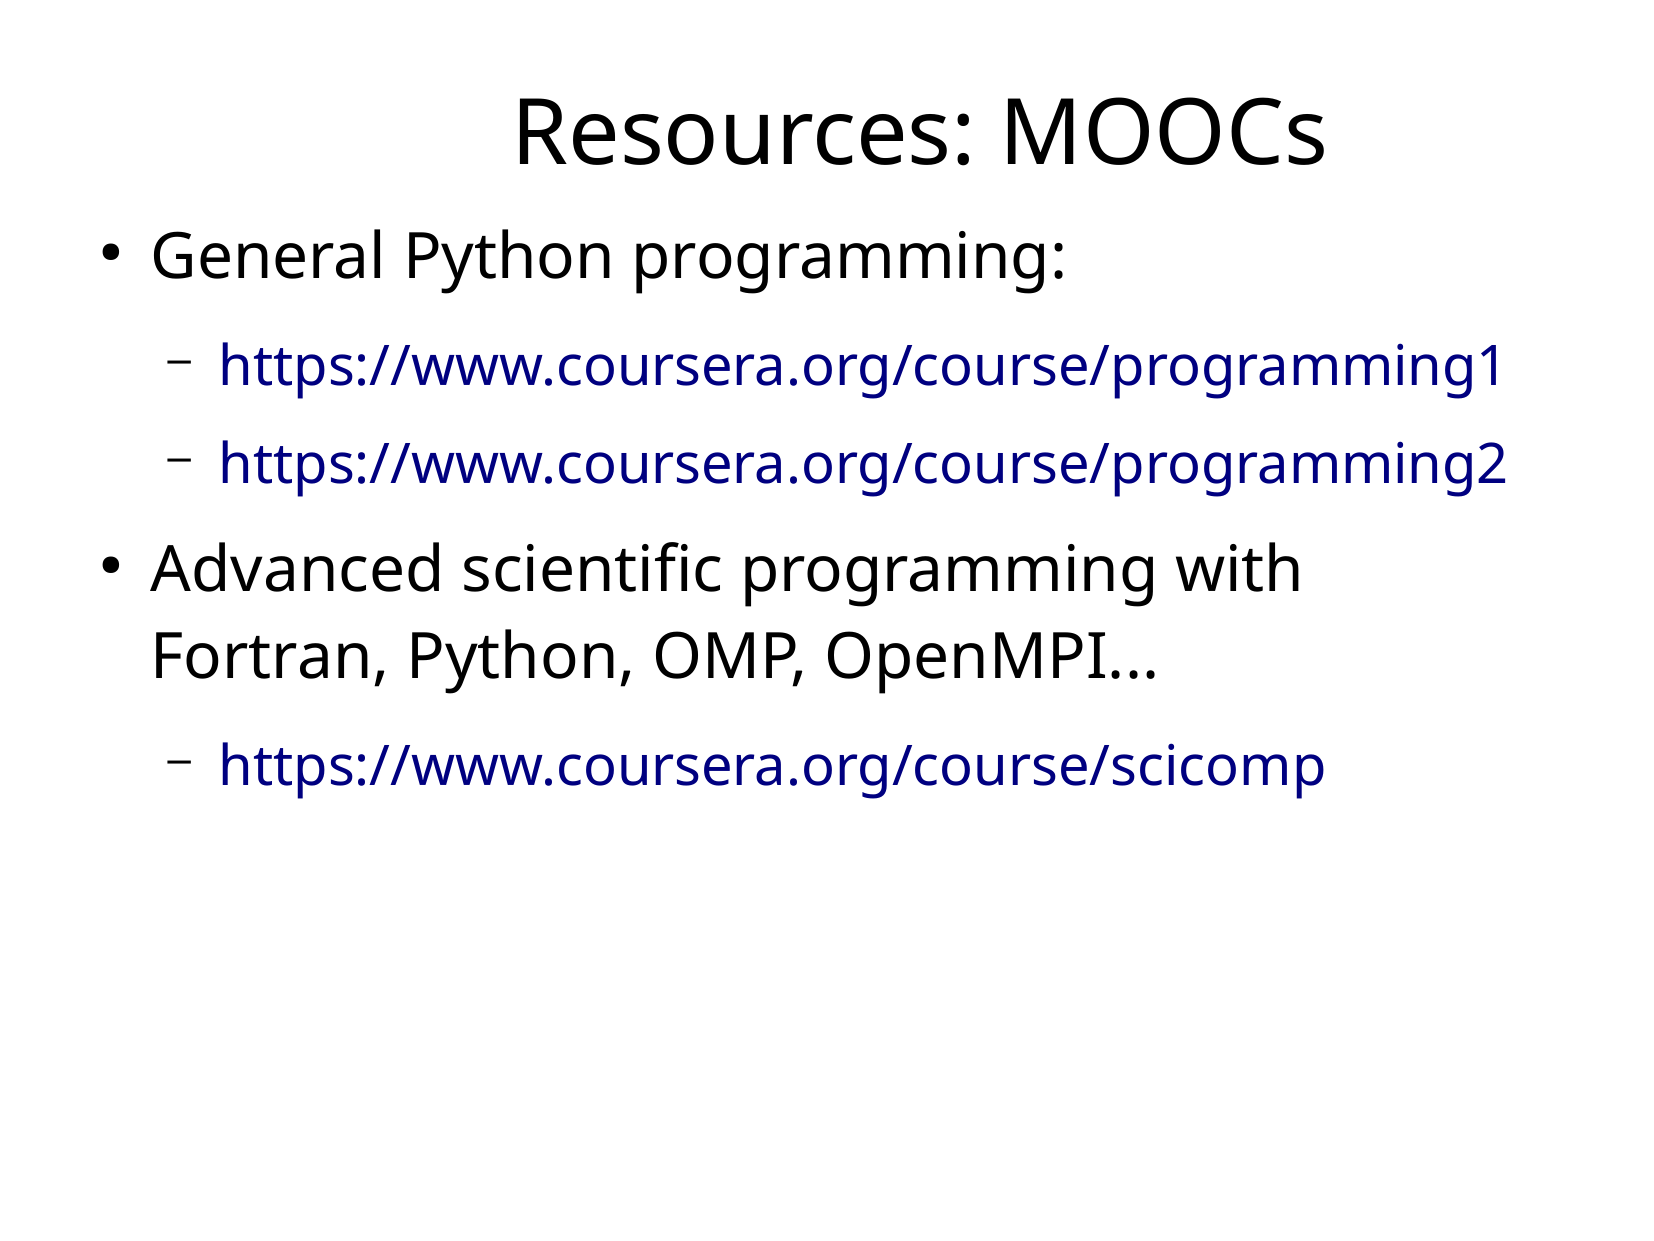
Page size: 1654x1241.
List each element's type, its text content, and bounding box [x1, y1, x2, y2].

title Resources: MOOCs [270, 25, 1571, 233]
list General Python programming: https://www.coursera.org/course/programming1 https://www.coursera.org/course/programming2 Advanced scientific programming with Fortran, Python, OMP, OpenMPI... https://www.coursera.org/course/scicomp [82, 210, 1538, 930]
